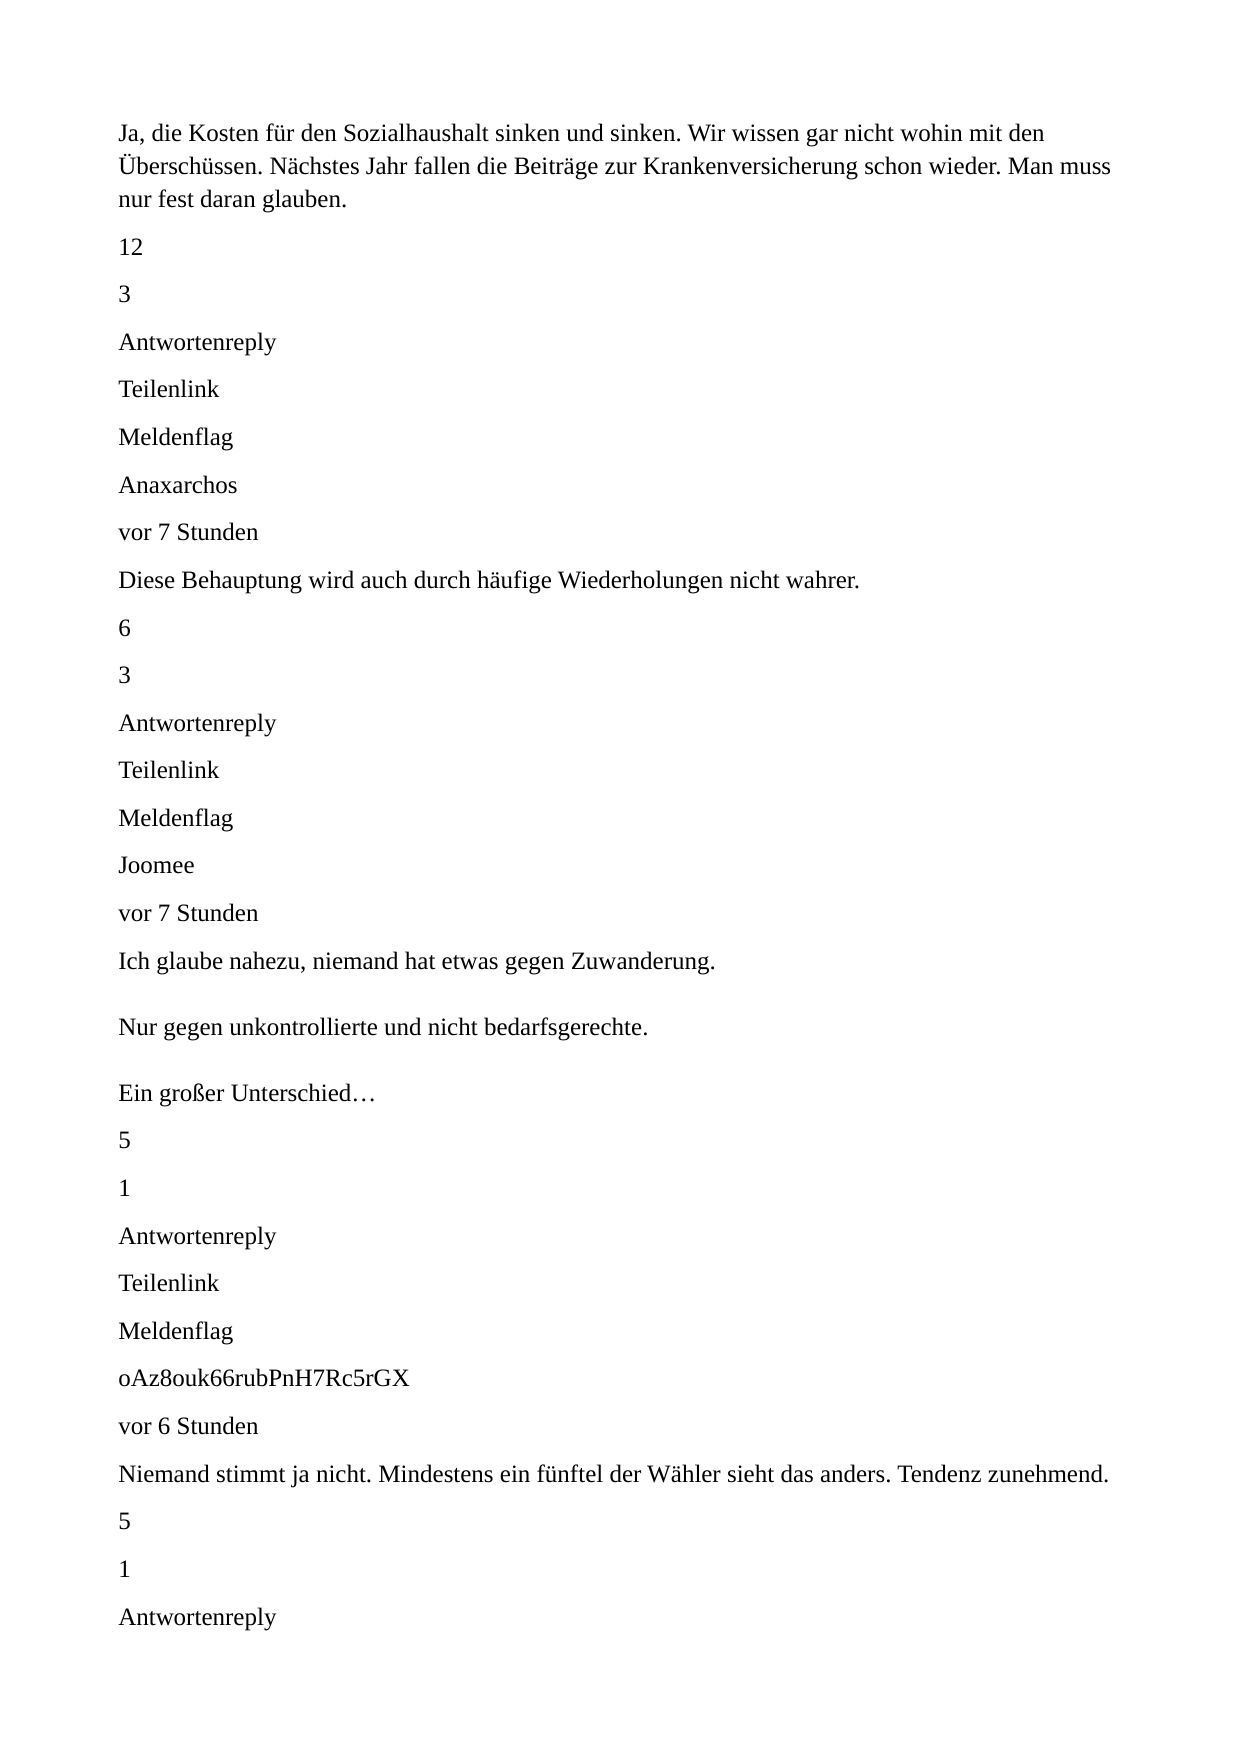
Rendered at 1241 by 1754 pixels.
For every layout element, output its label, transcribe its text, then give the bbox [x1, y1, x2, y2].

text 3 [118, 279, 1122, 308]
text Meldenflag [118, 422, 1122, 451]
text Anaxarchos [118, 470, 1122, 498]
text Teilenlink [118, 755, 1122, 784]
text vor 7 Stunden [118, 898, 1122, 927]
text Joomee [118, 851, 1122, 879]
text 3 [118, 660, 1122, 689]
text 1 [118, 1554, 1122, 1583]
text Niemand stimmt ja nicht. Mindestens ein fünftel der Wähler sieht das anders. Tendenz zunehmend. [118, 1459, 1122, 1487]
text oAz8ouk66rubPnH7Rc5rGX [118, 1363, 1122, 1392]
text Ich glaube nahezu, niemand hat etwas gegen Zuwanderung. Nur gegen unkontrollierte und nicht bedarfsgerechte. Ein großer Unterschied… [118, 946, 1122, 1107]
text 5 [118, 1506, 1122, 1535]
text vor 6 Stunden [118, 1411, 1122, 1440]
text Meldenflag [118, 803, 1122, 832]
text Antwortenreply [118, 1221, 1122, 1249]
text 6 [118, 613, 1122, 641]
text Diese Behauptung wird auch durch häufige Wiederholungen nicht wahrer. [118, 565, 1122, 594]
text 5 [118, 1126, 1122, 1154]
text vor 7 Stunden [118, 517, 1122, 546]
text Teilenlink [118, 374, 1122, 403]
text 1 [118, 1173, 1122, 1202]
text Ja, die Kosten für den Sozialhaushalt sinken und sinken. Wir wissen gar nicht wohin mit den Überschüssen. Nächstes Jahr fallen die Beiträge zur Krankenversicherung schon wieder. Man muss nur fest daran glauben. [118, 118, 1122, 213]
text Antwortenreply [118, 327, 1122, 356]
text 12 [118, 232, 1122, 261]
text Teilenlink [118, 1268, 1122, 1297]
text Meldenflag [118, 1316, 1122, 1345]
text Antwortenreply [118, 708, 1122, 737]
text Antwortenreply [118, 1602, 1122, 1630]
